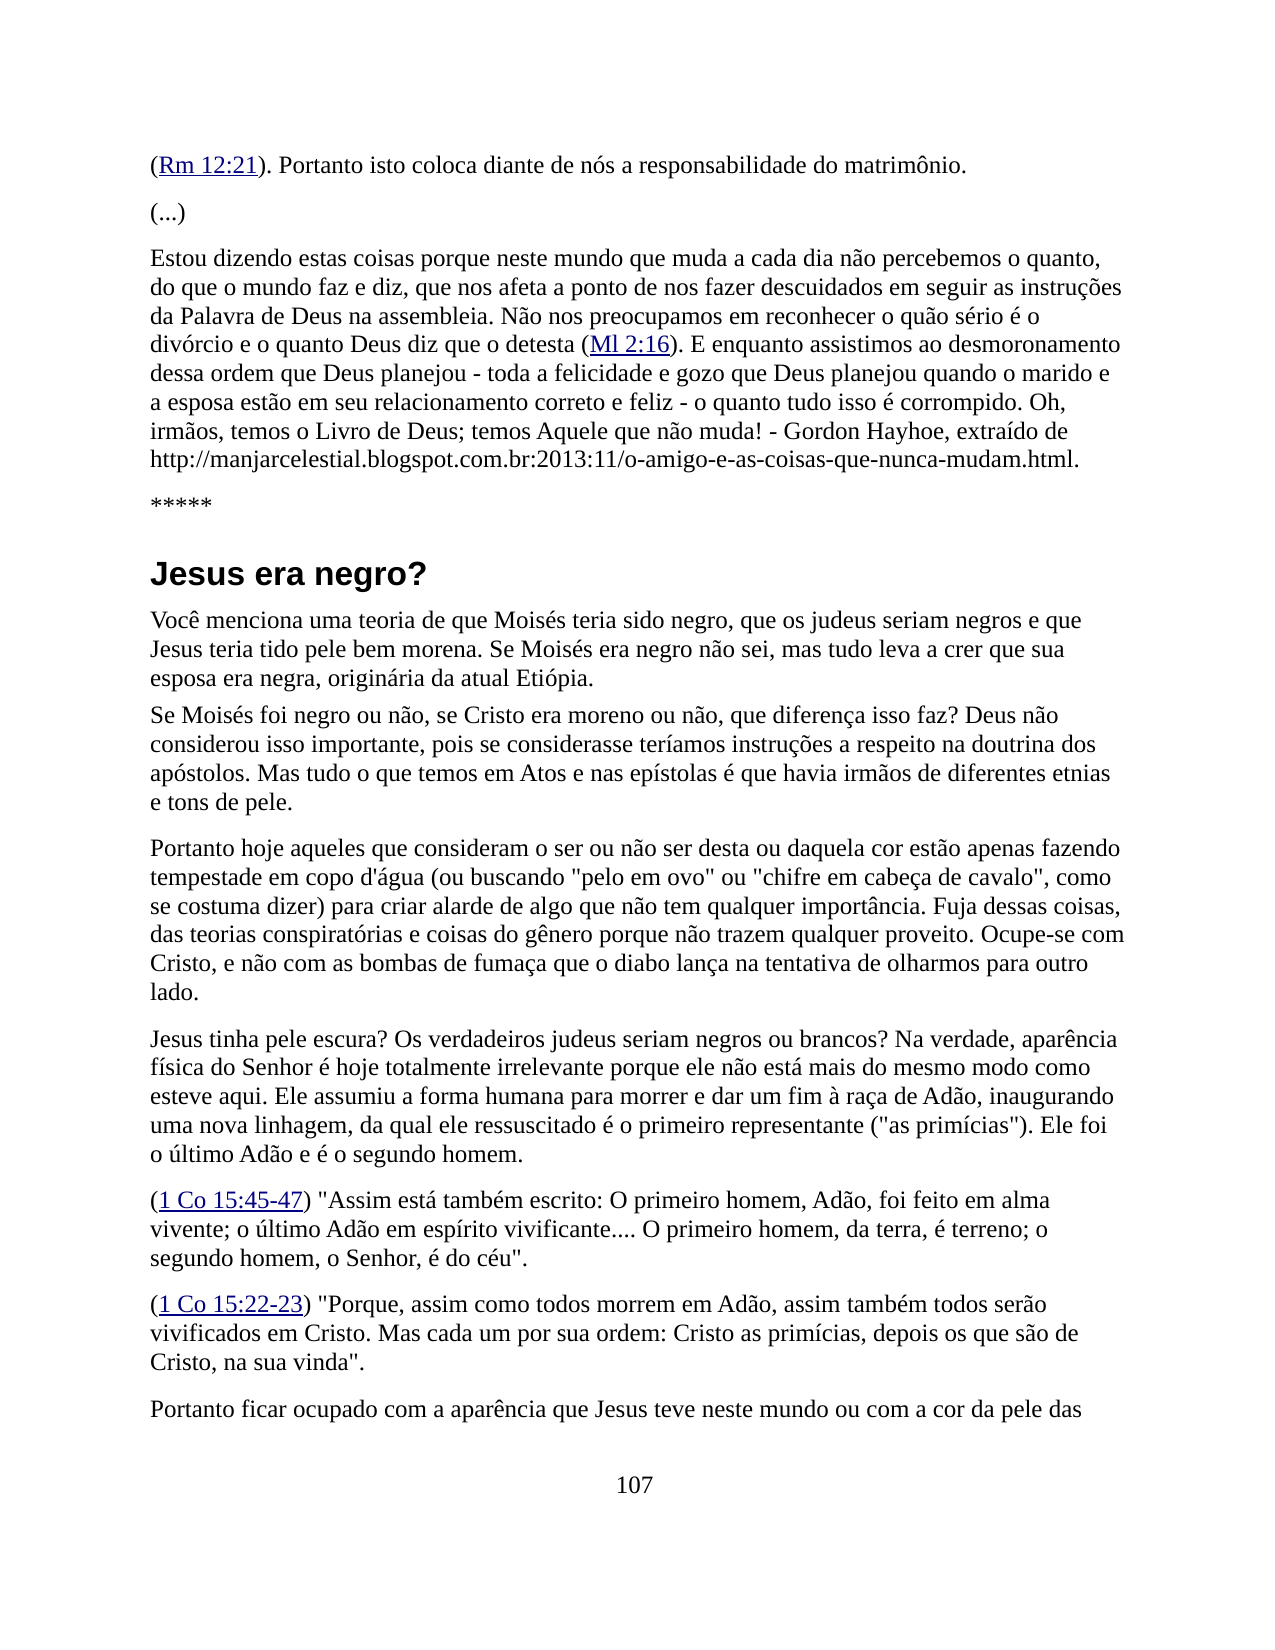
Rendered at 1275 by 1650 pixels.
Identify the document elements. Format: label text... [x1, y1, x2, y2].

text Você menciona uma teoria de que Moisés teria sido negro, que os judeus seriam negros e que Jesus teria tido pele bem morena. Se Moisés era negro não sei, mas tudo leva a crer que sua esposa era negra, originária da atual Etiópia. [150, 605, 1125, 691]
text Estou dizendo estas coisas porque neste mundo que muda a cada dia não percebemos o quanto, do que o mundo faz e diz, que nos afeta a ponto de nos fazer descuidados em seguir as instruções da Palavra de Deus na assembleia. Não nos preocupamos em reconhecer o quão sério é o divórcio e o quanto Deus diz que o detesta (Ml 2:16). E enquanto assistimos ao desmoronamento dessa ordem que Deus planejou - toda a felicidade e gozo que Deus planejou quando o marido e a esposa estão em seu relacionamento correto e feliz - o quanto tudo isso é corrompido. Oh, irmãos, temos o Livro de Deus; temos Aquele que não muda! - Gordon Hayhoe, extraído de http://manjarcelestial.blogspot.com.br:2013:11/o-amigo-e-as-coisas-que-nunca-mudam.html. [150, 243, 1125, 473]
text (1 Co 15:45-47) "Assim está também escrito: O primeiro homem, Adão, foi feito em alma vivente; o último Adão em espírito vivificante.... O primeiro homem, da terra, é terreno; o segundo homem, o Senhor, é do céu". [150, 1185, 1125, 1272]
subtitle Jesus era negro? [150, 554, 1125, 593]
text Portanto ficar ocupado com a aparência que Jesus teve neste mundo ou com a cor da pele das [150, 1394, 1125, 1422]
text Se Moisés foi negro ou não, se Cristo era moreno ou não, que diferença isso faz? Deus não considerou isso importante, pois se considerasse teríamos instruções a respeito na doutrina dos apóstolos. Mas tudo o que temos em Atos e nas epístolas é que havia irmãos de diferentes etnias e tons de pele. [150, 700, 1125, 815]
text Jesus tinha pele escura? Os verdadeiros judeus seriam negros ou brancos? Na verdade, aparência física do Senhor é hoje totalmente irrelevante porque ele não está mais do mesmo modo como esteve aqui. Ele assumiu a forma humana para morrer e dar um fim à raça de Adão, inaugurando uma nova linhagem, da qual ele ressuscitado é o primeiro representante ("as primícias"). Ele foi o último Adão e é o segundo homem. [150, 1024, 1125, 1167]
text (...) [150, 197, 1125, 225]
text (1 Co 15:22-23) "Porque, assim como todos morrem em Adão, assim também todos serão vivificados em Cristo. Mas cada um por sua ordem: Cristo as primícias, depois os que são de Cristo, na sua vinda". [150, 1289, 1125, 1376]
text ***** [150, 491, 1125, 520]
text Portanto hoje aqueles que consideram o ser ou não ser desta ou daquela cor estão apenas fazendo tempestade em copo d'água (ou buscando "pelo em ovo" ou "chifre em cabeça de cavalo", como se costuma dizer) para criar alarde de algo que não tem qualquer importância. Fuja dessas coisas, das teorias conspiratórias e coisas do gênero porque não trazem qualquer proveito. Ocupe-se com Cristo, e não com as bombas de fumaça que o diabo lança na tentativa de olharmos para outro lado. [150, 833, 1125, 1006]
text (Rm 12:21). Portanto isto coloca diante de nós a responsabilidade do matrimônio. [150, 150, 1125, 179]
